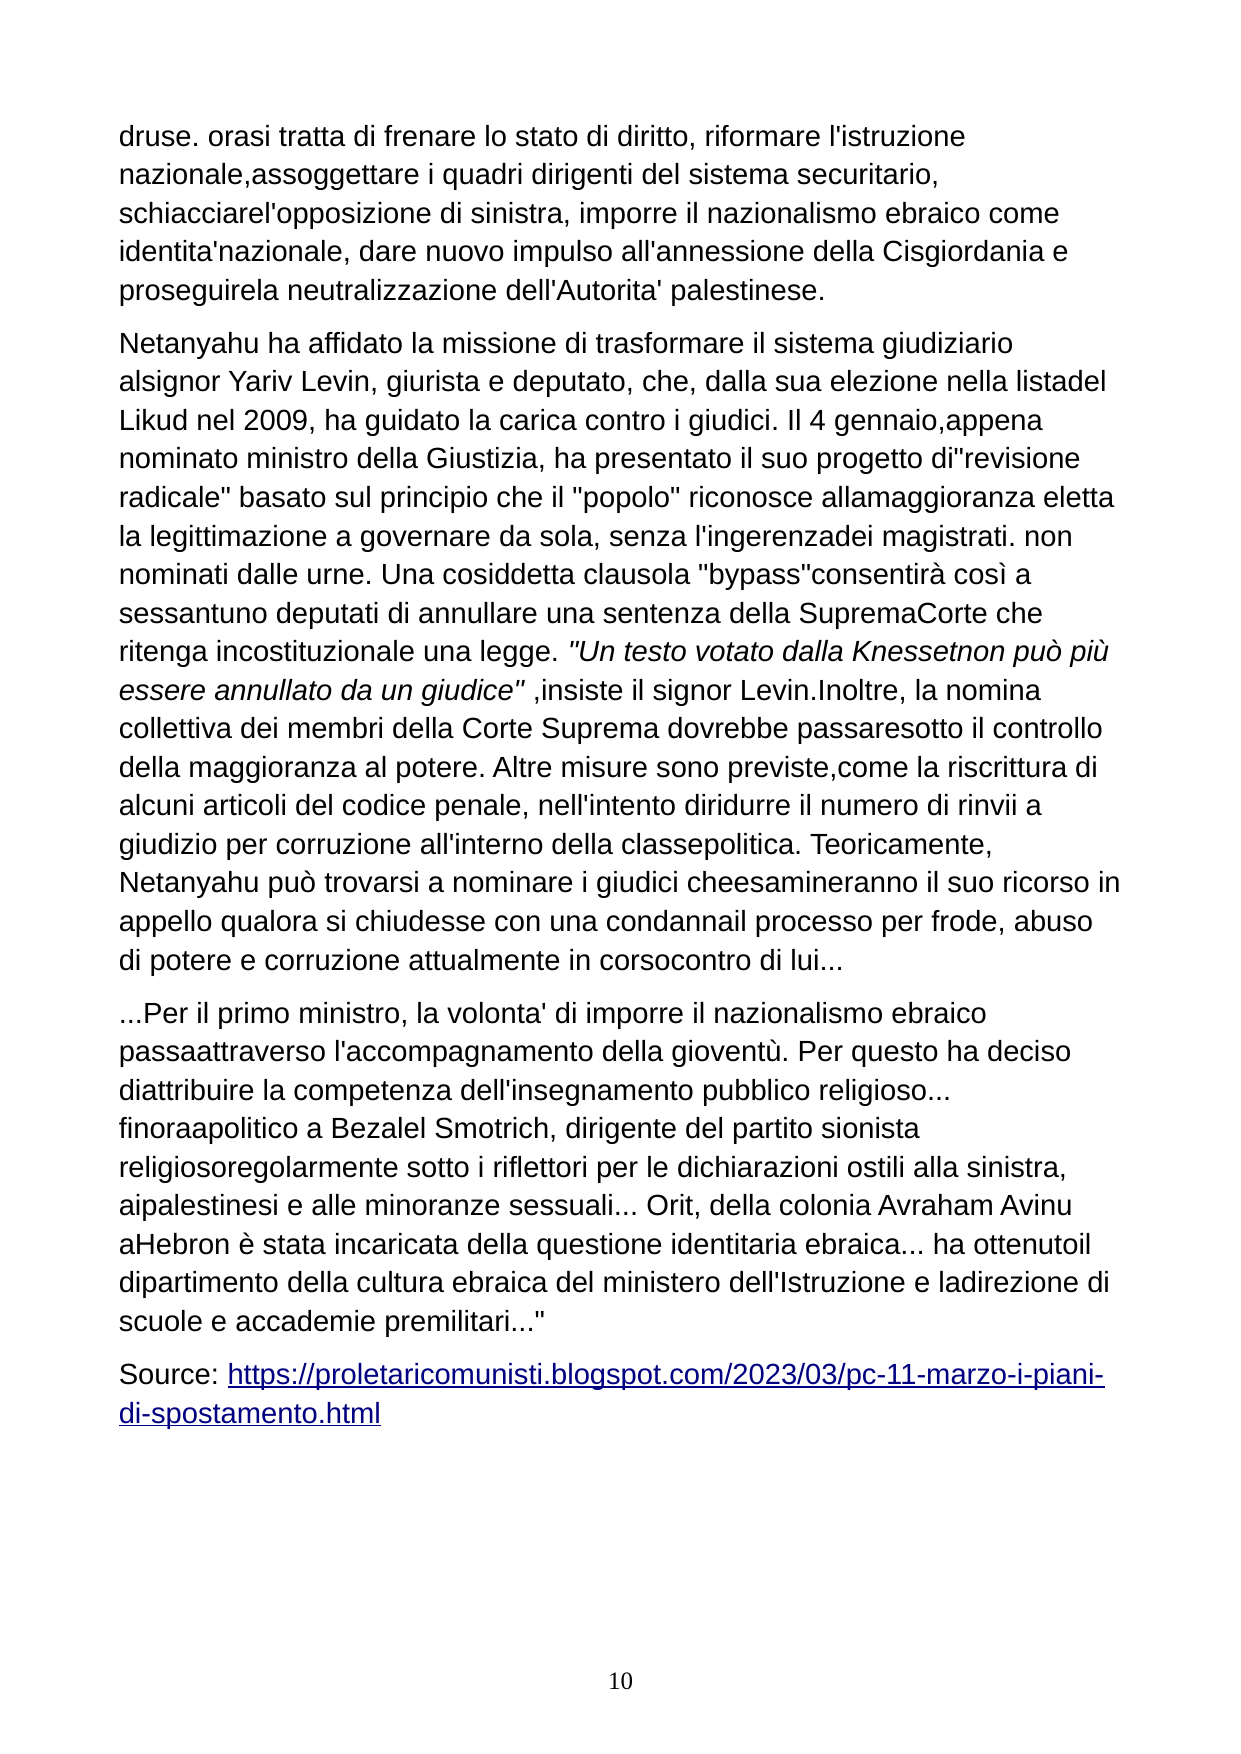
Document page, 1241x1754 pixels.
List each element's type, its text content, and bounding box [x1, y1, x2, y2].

text Source: https://proletaricomunisti.blogspot.com/2023/03/pc-11-marzo-i-piani-di-spostamento.html [118, 1357, 1122, 1429]
text Netanyahu ha affidato la missione di trasformare il sistema giudiziario alsignor Yariv Levin, giurista e deputato, che, dalla sua elezione nella listadel Likud nel 2009, ha guidato la carica contro i giudici. Il 4 gennaio,appena nominato ministro della Giustizia, ha presentato il suo progetto di"revisione radicale" basato sul principio che il "popolo" riconosce allamaggioranza eletta la legittimazione a governare da sola, senza l'ingerenzadei magistrati. non nominati dalle urne. Una cosiddetta clausola "bypass"consentirà così a sessantuno deputati di annullare una sentenza della SupremaCorte che ritenga incostituzionale una legge. "Un testo votato dalla Knessetnon può più essere annullato da un giudice" ,insiste il signor Levin.Inoltre, la nomina collettiva dei membri della Corte Suprema dovrebbe passaresotto il controllo della maggioranza al potere. Altre misure sono previste,come la riscrittura di alcuni articoli del codice penale, nell'intento diridurre il numero di rinvii a giudizio per corruzione all'interno della classepolitica. Teoricamente, Netanyahu può trovarsi a nominare i giudici cheesamineranno il suo ricorso in appello qualora si chiudesse con una condannail processo per frode, abuso di potere e corruzione attualmente in corsocontro di lui... [118, 326, 1122, 976]
text ...Per il primo ministro, la volonta' di imporre il nazionalismo ebraico passaattraverso l'accompagnamento della gioventù. Per questo ha deciso diattribuire la competenza dell'insegnamento pubblico religioso... finoraapolitico a Bezalel Smotrich, dirigente del partito sionista religiosoregolarmente sotto i riflettori per le dichiarazioni ostili alla sinistra, aipalestinesi e alle minoranze sessuali... Orit, della colonia Avraham Avinu aHebron è stata incaricata della questione identitaria ebraica... ha ottenutoil dipartimento della cultura ebraica del ministero dell'Istruzione e ladirezione di scuole e accademie premilitari..." [118, 996, 1122, 1337]
text druse. orasi tratta di frenare lo stato di diritto, riformare l'istruzione nazionale,assoggettare i quadri dirigenti del sistema securitario, schiacciarel'opposizione di sinistra, imporre il nazionalismo ebraico come identita'nazionale, dare nuovo impulso all'annessione della Cisgiordania e proseguirela neutralizzazione dell'Autorita' palestinese. [118, 118, 1122, 306]
